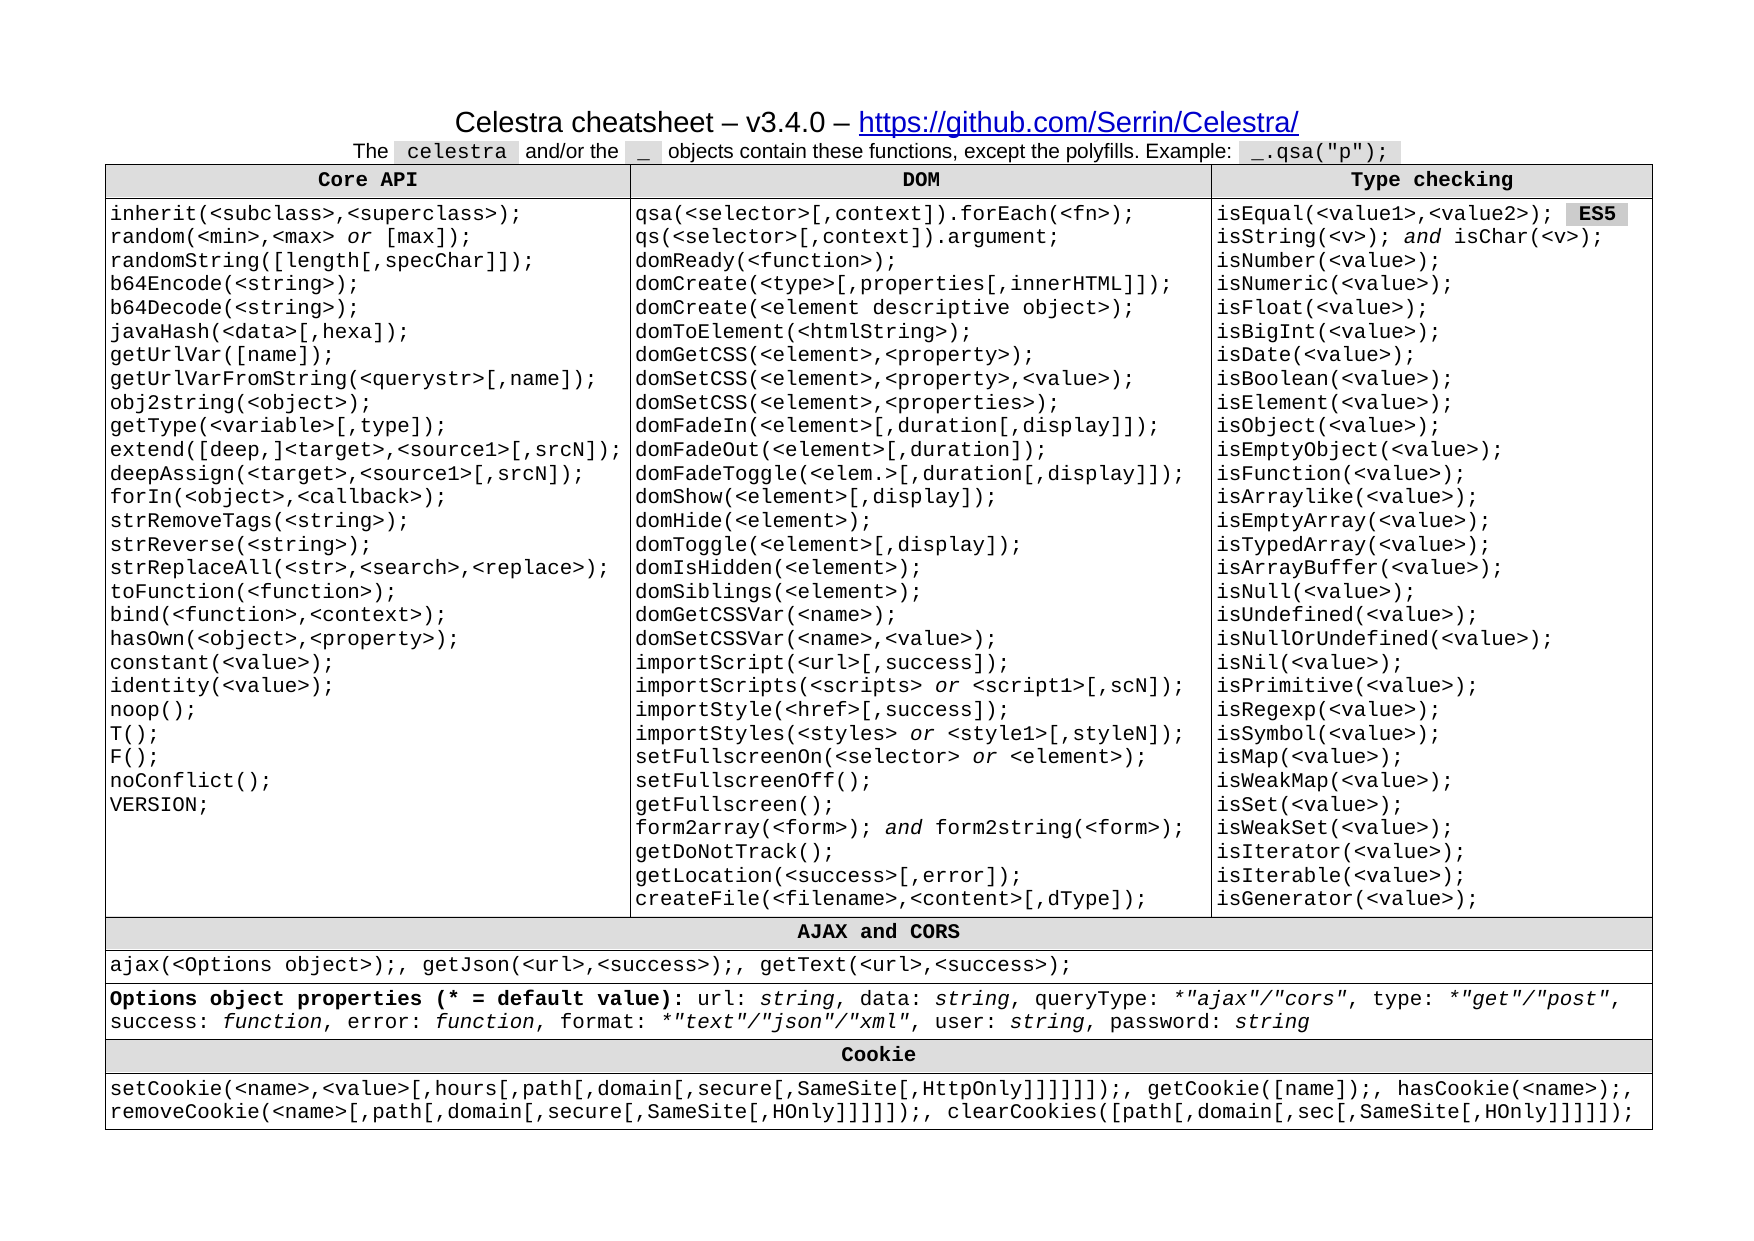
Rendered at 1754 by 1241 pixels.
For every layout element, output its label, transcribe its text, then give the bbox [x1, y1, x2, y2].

table_cell AJAX and CORS [106, 918, 1652, 949]
table_cell qsa(<selector>[,context]).forEach(<fn>); qs(<selector>[,context]).argument; domReady(<function>); domCreate(<type>[,properties[,innerHTML]]); domCreate(<element descriptive object>); domToElement(<htmlString>); domGetCSS(<element>,<property>); domSetCSS(<element>,<property>,<value>); domSetCSS(<element>,<properties>); domFadeIn(<element>[,duration[,display]]); domFadeOut(<element>[,duration]); domFadeToggle(<elem.>[,duration[,display]]); domShow(<element>[,display]); domHide(<element>); domToggle(<element>[,display]); domIsHidden(<element>); domSiblings(<element>); domGetCSSVar(<name>); domSetCSSVar(<name>,<value>); importScript(<url>[,success]); importScripts(<scripts> or <script1>[,scN]); importStyle(<href>[,success]); importStyles(<styles> or <style1>[,styleN]); setFullscreenOn(<selector> or <element>); setFullscreenOff(); getFullscreen(); form2array(<form>); and form2string(<form>); getDoNotTrack(); getLocation(<success>[,error]); createFile(<filename>,<content>[,dType]); [631, 199, 1211, 916]
table_header Core API [106, 165, 630, 197]
table_cell setCookie(<name>,<value>[,hours[,path[,domain[,secure[,SameSite[,HttpOnly]]]]]]);, getCookie([name]);, hasCookie(<name>);, removeCookie(<name>[,path[,domain[,secure[,SameSite[,HOnly]]]]]);, clearCookies([path[,domain[,sec[,SameSite[,HOnly]]]]]); [106, 1074, 1652, 1129]
text The celestra and/or the _ objects contain these functions, except the polyfills. Example: _.qsa("p"); [105, 138, 1648, 164]
table_header Type checking [1212, 165, 1652, 197]
table_header DOM [631, 165, 1211, 197]
table_cell isEqual(<value1>,<value2>); ES5 isString(<v>); and isChar(<v>); isNumber(<value>); isNumeric(<value>); isFloat(<value>); isBigInt(<value>); isDate(<value>); isBoolean(<value>); isElement(<value>); isObject(<value>); isEmptyObject(<value>); isFunction(<value>); isArraylike(<value>); isEmptyArray(<value>); isTypedArray(<value>); isArrayBuffer(<value>); isNull(<value>); isUndefined(<value>); isNullOrUndefined(<value>); isNil(<value>); isPrimitive(<value>); isRegexp(<value>); isSymbol(<value>); isMap(<value>); isWeakMap(<value>); isSet(<value>); isWeakSet(<value>); isIterator(<value>); isIterable(<value>); isGenerator(<value>); [1212, 199, 1652, 916]
table_cell inherit(<subclass>,<superclass>); random(<min>,<max> or [max]); randomString([length[,specChar]]); b64Encode(<string>); b64Decode(<string>); javaHash(<data>[,hexa]); getUrlVar([name]); getUrlVarFromString(<querystr>[,name]); obj2string(<object>); getType(<variable>[,type]); extend([deep,]<target>,<source1>[,srcN]); deepAssign(<target>,<source1>[,srcN]); forIn(<object>,<callback>); strRemoveTags(<string>); strReverse(<string>); strReplaceAll(<str>,<search>,<replace>); toFunction(<function>); bind(<function>,<context>); hasOwn(<object>,<property>); constant(<value>); identity(<value>); noop(); T(); F(); noConflict(); VERSION; [106, 199, 630, 916]
table_cell ajax(<Options object>);, getJson(<url>,<success>);, getText(<url>,<success>); [106, 951, 1652, 983]
text Celestra cheatsheet – v3.4.0 – https://github.com/Serrin/Celestra/ [105, 105, 1648, 138]
table_cell Options object properties (* = default value): url: string, data: string, queryType: *"ajax"/"cors", type: *"get"/"post", success: function, error: function, format: *"text"/"json"/"xml", user: string, password: string [106, 984, 1652, 1039]
table_cell Cookie [106, 1040, 1652, 1072]
